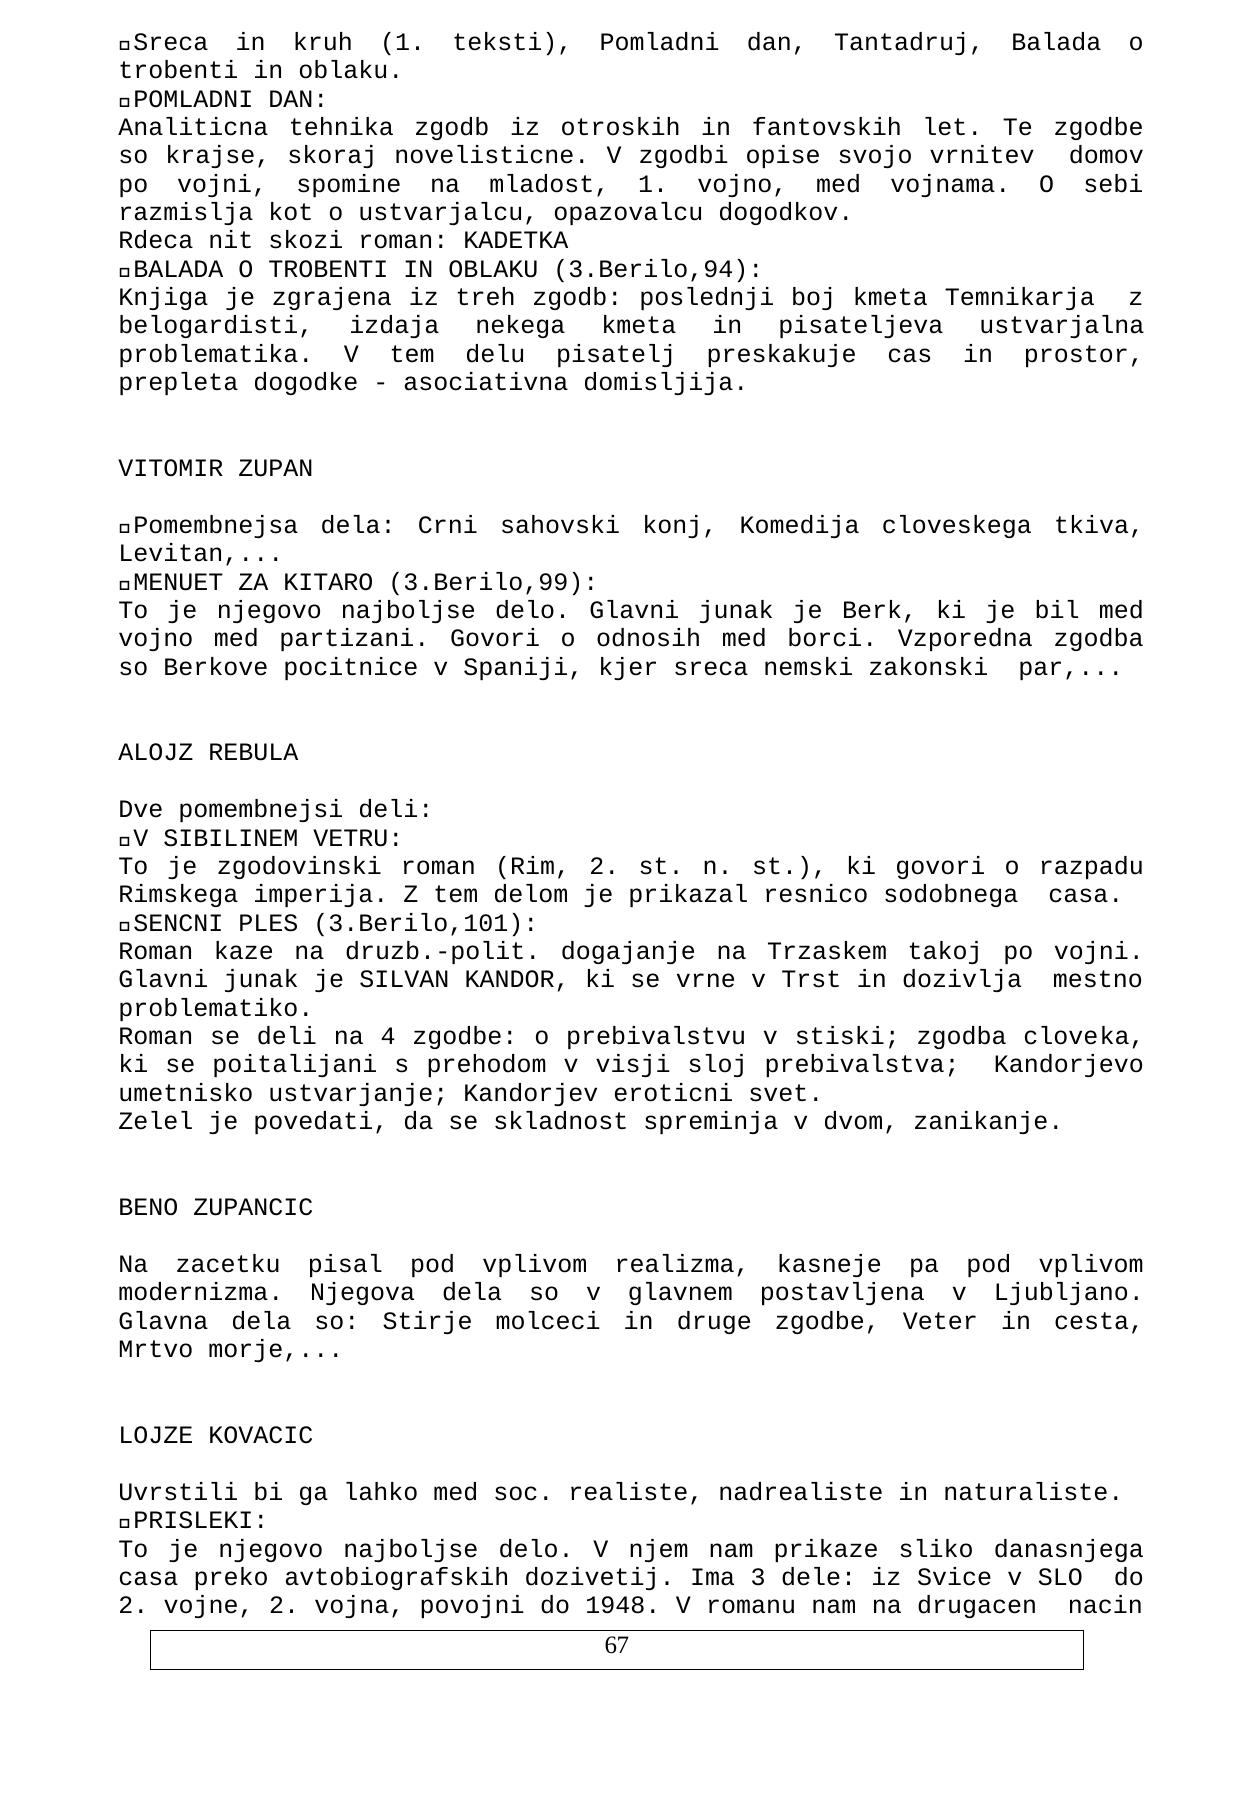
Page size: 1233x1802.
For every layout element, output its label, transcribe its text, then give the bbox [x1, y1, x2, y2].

text VITOMIR ZUPAN [118, 455, 1144, 484]
text Knjiga je zgrajena iz treh zgodb: poslednji boj kmeta Temnikarja z belogardisti, izdaja nekega kmeta in pisateljeva ustvarjalna problematika. V tem delu pisatelj preskakuje cas in prostor, prepleta dogodke ‑ asociativna domisljija. [118, 284, 1144, 398]
text BALADA O TROBENTI IN OBLAKU (3.Berilo,94): [118, 256, 1144, 284]
text BENO ZUPANCIC [118, 1194, 1144, 1223]
text To je njegovo najboljse delo. Glavni junak je Berk, ki je bil med vojno med partizani. Govori o odnosih med borci. Vzporedna zgodba so Berkove pocitnice v Spaniji, kjer sreca nemski zakonski par,... [118, 597, 1144, 682]
text LOJZE KOVACIC [118, 1422, 1144, 1451]
text ALOJZ REBULA [118, 740, 1144, 768]
text V SIBILINEM VETRU: [118, 825, 1144, 854]
text Uvrstili bi ga lahko med soc. realiste, nadrealiste in natura­liste. [118, 1479, 1144, 1508]
text Analiticna tehnika zgodb iz otroskih in fantovskih let. Te zgodbe so krajse, skoraj novelisticne. V zgodbi opise svojo vrnitev domov po vojni, spomine na mladost, 1. vojno, med vojnama. O sebi razmislja kot o ustvarjalcu, opazovalcu dogodkov. [118, 114, 1144, 228]
text Pomembnejsa dela: Crni sahovski konj, Komedija cloveskega tkiva, Levitan,... [118, 512, 1144, 569]
text To je zgodovinski roman (Rim, 2. st. n. st.), ki govori o razpadu Rimskega imperija. Z tem delom je prikazal resnico sodobnega casa. [118, 854, 1144, 910]
text Sreca in kruh (1. teksti), Pomladni dan, Tantadruj, Balada o trobenti in oblaku. [118, 29, 1144, 86]
text Zelel je povedati, da se skladnost spreminja v dvom, zanikanje. [118, 1109, 1144, 1137]
text Roman se deli na 4 zgodbe: o prebivalstvu v stiski; zgodba clove­ka, ki se poitalijani s prehodom v visji sloj prebivalstva; Kandorjevo umetnisko ustvarjanje; Kandorjev eroticni svet. [118, 1024, 1144, 1109]
text PRISLEKI: [118, 1508, 1144, 1536]
text POMLADNI DAN: [118, 86, 1144, 114]
text MENUET ZA KITARO (3.Berilo,99): [118, 569, 1144, 597]
text Na zacetku pisal pod vplivom realizma, kasneje pa pod vplivom modernizma. Njegova dela so v glavnem postavljena v Ljubljano. Glavna dela so: Stirje molceci in druge zgodbe, Veter in cesta, Mrtvo morje,... [118, 1252, 1144, 1365]
text Dve pomembnejsi deli: [118, 797, 1144, 825]
text Rdeca nit skozi roman: KADETKA [118, 228, 1144, 256]
text Roman kaze na druzb.‑polit. dogajanje na Trzaskem takoj po vojni. Glavni junak je SILVAN KANDOR, ki se vrne v Trst in dozivlja mestno problematiko. [118, 939, 1144, 1024]
text To je njegovo najboljse delo. V njem nam prikaze sliko danasnjega casa preko avtobiografskih dozivetij. Ima 3 dele: iz Svice v SLO do 2. vojne, 2. vojna, povojni do 1948. V romanu nam na drugacen nacin [118, 1536, 1144, 1621]
text SENCNI PLES (3.Berilo,101): [118, 910, 1144, 939]
